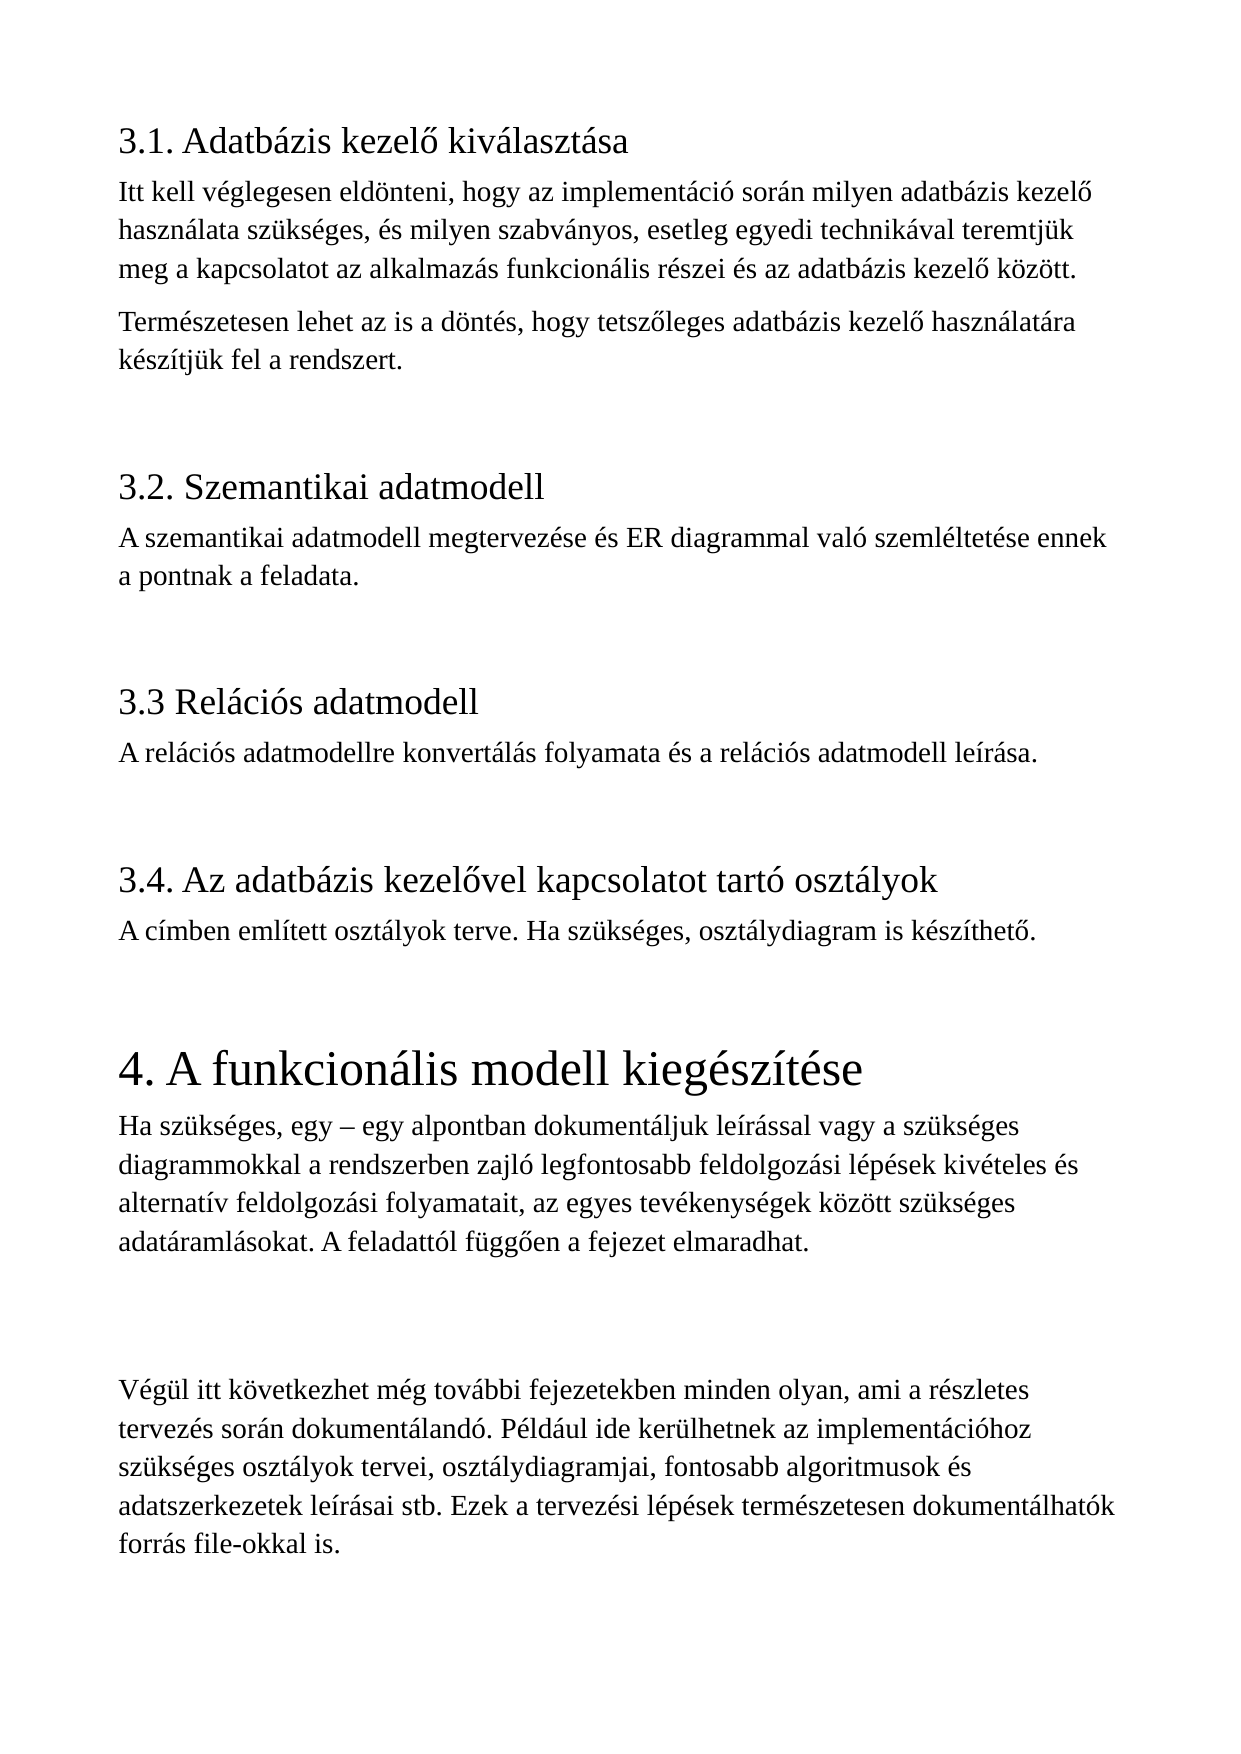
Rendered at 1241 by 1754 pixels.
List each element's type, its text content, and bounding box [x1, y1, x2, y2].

text Ha szükséges, egy – egy alpontban dokumentáljuk leírással vagy a szükséges diagrammokkal a rendszerben zajló legfontosabb feldolgozási lépések kivételes és alternatív feldolgozási folyamatait, az egyes tevékenységek között szükséges adatáramlásokat. A feladattól függően a fejezet elmaradhat. [118, 1108, 1122, 1257]
subtitle 4. A funkcionális modell kiegészítése [118, 1038, 1122, 1096]
text A szemantikai adatmodell megtervezése és ER diagrammal való szemléltetése ennek a pontnak a feladata. [118, 520, 1122, 592]
text A relációs adatmodellre konvertálás folyamata és a relációs adatmodell leírása. [118, 735, 1122, 769]
text A címben említett osztályok terve. Ha szükséges, osztálydiagram is készíthető. [118, 913, 1122, 946]
subtitle 3.1. Adatbázis kezelő kiválasztása [118, 118, 1122, 161]
subtitle 3.3 Relációs adatmodell [118, 680, 1122, 723]
subtitle 3.2. Szemantikai adatmodell [118, 464, 1122, 507]
text Végül itt következhet még további fejezetekben minden olyan, ami a részletes tervezés során dokumentálandó. Például ide kerülhetnek az implementációhoz szükséges osztályok tervei, osztálydiagramjai, fontosabb algoritmusok és adatszerkezetek leírásai stb. Ezek a tervezési lépések természetesen dokumentálhatók forrás file-okkal is. [118, 1372, 1122, 1560]
text Itt kell véglegesen eldönteni, hogy az implementáció során milyen adatbázis kezelő használata szükséges, és milyen szabványos, esetleg egyedi technikával teremtjük meg a kapcsolatot az alkalmazás funkcionális részei és az adatbázis kezelő között. [118, 174, 1122, 284]
text Természetesen lehet az is a döntés, hogy tetszőleges adatbázis kezelő használatára készítjük fel a rendszert. [118, 304, 1122, 376]
subtitle 3.4. Az adatbázis kezelővel kapcsolatot tartó osztályok [118, 857, 1122, 900]
